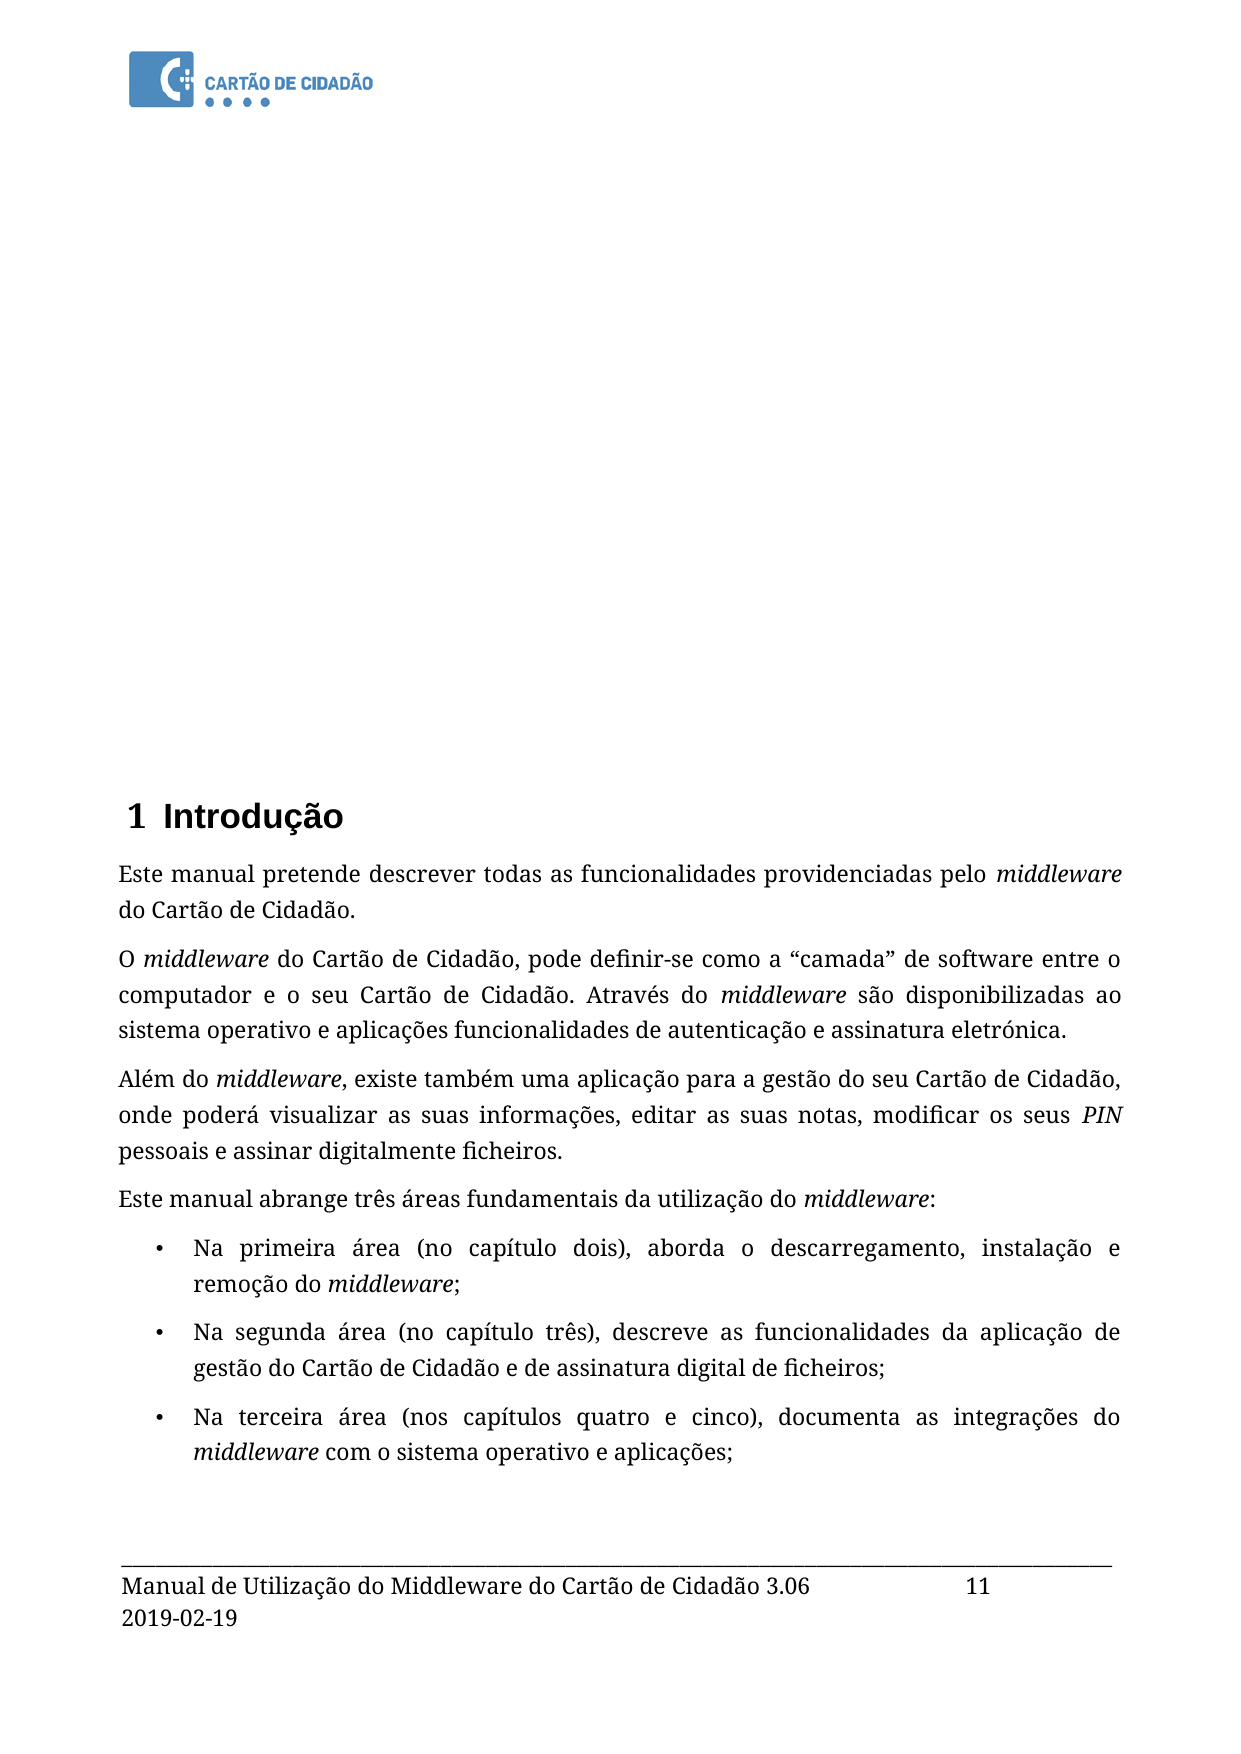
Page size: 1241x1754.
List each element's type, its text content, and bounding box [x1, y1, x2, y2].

list Na terceira área (nos capítulos quatro e cinco), documenta as integrações do middleware com o sistema operativo e aplicações; [156, 1400, 1122, 1468]
text O middleware do Cartão de Cidadão, pode definir-se como a “camada” de software entre o computador e o seu Cartão de Cidadão. Através do middleware são disponibilizadas ao sistema operativo e aplicações funcionalidades de autenticação e assinatura eletrónica. [118, 943, 1122, 1046]
text Além do middleware, existe também uma aplicação para a gestão do seu Cartão de Cidadão, onde poderá visualizar as suas informações, editar as suas notas, modificar os seus PIN pessoais e assinar digitalmente ficheiros. [118, 1063, 1122, 1166]
picture [127, 45, 420, 115]
subtitle Introdução [118, 792, 1122, 839]
text Este manual abrange três áreas fundamentais da utilização do middleware: [118, 1183, 1122, 1214]
list Na primeira área (no capítulo dois), aborda o descarregamento, instalação e remoção do middleware; [156, 1232, 1122, 1299]
text Este manual pretende descrever todas as funcionalidades providenciadas pelo middleware do Cartão de Cidadão. [118, 858, 1122, 925]
list Na segunda área (no capítulo três), descreve as funcionalidades da aplicação de gestão do Cartão de Cidadão e de assinatura digital de ficheiros; [156, 1316, 1122, 1383]
